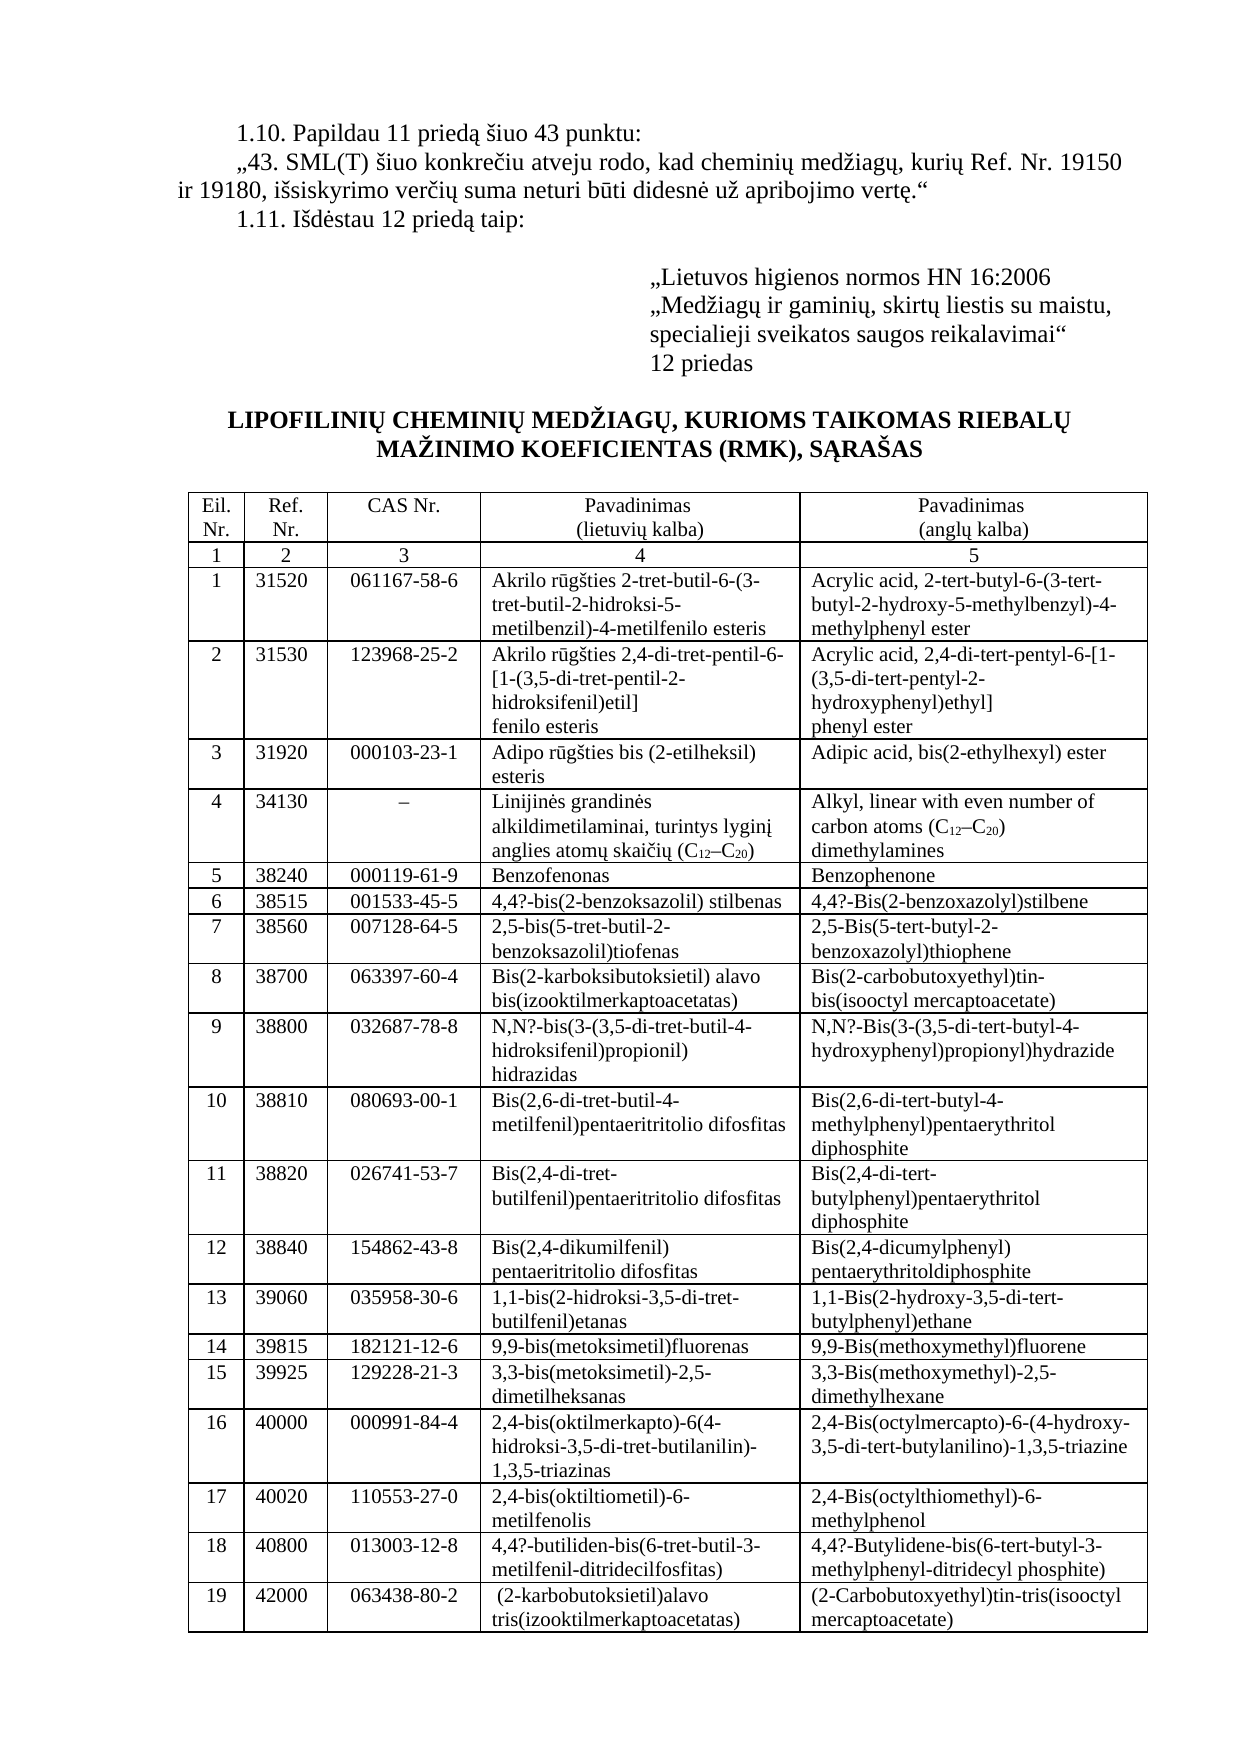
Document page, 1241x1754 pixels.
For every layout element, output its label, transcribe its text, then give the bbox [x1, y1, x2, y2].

table_cell N,N?-Bis(3-(3,5-di-tert-butyl-4-hydroxyphenyl)propionyl)hydrazide [801, 1014, 1147, 1086]
table_cell 38820 [245, 1161, 327, 1233]
table_cell 14 [189, 1335, 243, 1358]
table_cell 19 [189, 1583, 243, 1631]
table_cell 13 [189, 1285, 243, 1333]
table_cell 5 [189, 863, 243, 887]
table_cell 4 [189, 790, 243, 862]
table_cell 129228-21-3 [328, 1360, 480, 1408]
table_cell Acrylic acid, 2,4-di-tert-pentyl-6-[1-(3,5-di-tert-pentyl-2-hydroxyphenyl)ethyl] phenyl ester [801, 642, 1147, 738]
table_cell 4,4?-butiliden-bis(6-tret-butil-3-metilfenil-ditridecilfosfitas) [481, 1533, 799, 1581]
text LIPOFILINIŲ CHEMINIŲ MEDŽIAGŲ, KURIOMS TAIKOMAS RIEBALŲ MAŽINIMO KOEFICIENTAS (RMK), SĄRAŠAS [177, 406, 1122, 463]
table_cell Adipo rūgšties bis (2-etilheksil) esteris [481, 740, 799, 788]
table_header CAS Nr. [328, 493, 480, 541]
table_cell 110553-27-0 [328, 1484, 480, 1532]
table_cell (2-karbobutoksietil)alavo tris(izooktilmerkaptoacetatas) [481, 1583, 799, 1631]
table_cell 035958-30-6 [328, 1285, 480, 1333]
table_cell 38810 [245, 1088, 327, 1160]
table_cell 026741-53-7 [328, 1161, 480, 1233]
table_cell 154862-43-8 [328, 1235, 480, 1283]
table_cell 3 [189, 740, 243, 788]
table_cell 9,9-Bis(methoxymethyl)fluorene [801, 1335, 1147, 1358]
table_cell 12 [189, 1235, 243, 1283]
table_cell 38560 [245, 915, 327, 963]
table_cell 38800 [245, 1014, 327, 1086]
table_cell 1,1-bis(2-hidroksi-3,5-di-tret-butilfenil)etanas [481, 1285, 799, 1333]
table_cell 6 [189, 889, 243, 913]
text 12 priedas [649, 348, 1122, 377]
table_cell 4 [481, 543, 799, 567]
table_cell 2,4-bis(oktilmerkapto)-6(4-hidroksi-3,5-di-tret-butilanilin)-1,3,5-triazinas [481, 1410, 799, 1482]
table_cell 31530 [245, 642, 327, 738]
table_cell 000991-84-4 [328, 1410, 480, 1482]
table_cell 8 [189, 964, 243, 1012]
table_cell Akrilo rūgšties 2,4-di-tret-pentil-6-[1-(3,5-di-tret-pentil-2-hidroksifenil)etil] fenilo esteris [481, 642, 799, 738]
table_cell Bis(2-karboksibutoksietil) alavo bis(izooktilmerkaptoacetatas) [481, 964, 799, 1012]
table_cell Bis(2,6-di-tret-butil-4-metilfenil)pentaeritritolio difosfitas [481, 1088, 799, 1160]
text 1.11. Išdėstau 12 priedą taip: [177, 204, 1122, 233]
table_cell 2 [245, 543, 327, 567]
table_cell 9,9-bis(metoksimetil)fluorenas [481, 1335, 799, 1358]
table_cell 15 [189, 1360, 243, 1408]
table_cell Benzophenone [801, 863, 1147, 887]
table_cell 42000 [245, 1583, 327, 1631]
table_cell 31520 [245, 568, 327, 640]
table_cell 1 [189, 543, 243, 567]
text „Lietuvos higienos normos HN 16:2006 „Medžiagų ir gaminių, skirtų liestis su maistu, specialieji sveikatos saugos reikalavimai“ [649, 262, 1122, 348]
table_cell 032687-78-8 [328, 1014, 480, 1086]
table_cell – [328, 790, 480, 862]
table_cell 17 [189, 1484, 243, 1532]
table_cell 39060 [245, 1285, 327, 1333]
text 1.10. Papildau 11 priedą šiuo 43 punktu: [177, 118, 1122, 147]
table_cell 2,4-Bis(octylmercapto)-6-(4-hydroxy-3,5-di-tert-butylanilino)-1,3,5-triazine [801, 1410, 1147, 1482]
table_cell Bis(2,4-di-tret-butilfenil)pentaeritritolio difosfitas [481, 1161, 799, 1233]
table_cell 063397-60-4 [328, 964, 480, 1012]
table_cell 1,1-Bis(2-hydroxy-3,5-di-tert-butylphenyl)ethane [801, 1285, 1147, 1333]
table_cell Adipic acid, bis(2-ethylhexyl) ester [801, 740, 1147, 788]
table_cell 182121-12-6 [328, 1335, 480, 1358]
table_cell 001533-45-5 [328, 889, 480, 913]
table_cell 2,5-Bis(5-tert-butyl-2-benzoxazolyl)thiophene [801, 915, 1147, 963]
table_cell 40020 [245, 1484, 327, 1532]
table_cell 38700 [245, 964, 327, 1012]
table_cell 123968-25-2 [328, 642, 480, 738]
table_cell 11 [189, 1161, 243, 1233]
table_cell 2,4-Bis(octylthiomethyl)-6-methylphenol [801, 1484, 1147, 1532]
table_cell 063438-80-2 [328, 1583, 480, 1631]
table_cell 080693-00-1 [328, 1088, 480, 1160]
table_cell 18 [189, 1533, 243, 1581]
table_cell 38840 [245, 1235, 327, 1283]
table_cell Bis(2-carbobutoxyethyl)tin-bis(isooctyl mercaptoacetate) [801, 964, 1147, 1012]
table_cell 10 [189, 1088, 243, 1160]
table_cell 9 [189, 1014, 243, 1086]
table_cell Bis(2,6-di-tert-butyl-4-methylphenyl)pentaerythritol diphosphite [801, 1088, 1147, 1160]
table_cell 1 [189, 568, 243, 640]
table_cell 3,3-Bis(methoxymethyl)-2,5-dimethylhexane [801, 1360, 1147, 1408]
table_cell 38515 [245, 889, 327, 913]
table_header Ref. Nr. [245, 493, 327, 541]
text „43. SML(T) šiuo konkrečiu atveju rodo, kad cheminių medžiagų, kurių Ref. Nr. 19150 ir 19180, išsiskyrimo verčių suma neturi būti didesnė už apribojimo vertę.“ [177, 147, 1122, 204]
table_cell 39925 [245, 1360, 327, 1408]
table_cell 2 [189, 642, 243, 738]
table_cell 013003-12-8 [328, 1533, 480, 1581]
table_cell 7 [189, 915, 243, 963]
table_cell 061167-58-6 [328, 568, 480, 640]
table_cell 16 [189, 1410, 243, 1482]
table_cell 40800 [245, 1533, 327, 1581]
table_cell 4,4?-Bis(2-benzoxazolyl)stilbene [801, 889, 1147, 913]
table_cell 2,4-bis(oktiltiometil)-6-metilfenolis [481, 1484, 799, 1532]
table_cell 4,4?-Butylidene-bis(6-tert-butyl-3-methylphenyl-ditridecyl phosphite) [801, 1533, 1147, 1581]
table_cell Bis(2,4-dikumilfenil) pentaeritritolio difosfitas [481, 1235, 799, 1283]
table_cell 5 [801, 543, 1147, 567]
table_cell 40000 [245, 1410, 327, 1482]
table_cell N,N?-bis(3-(3,5-di-tret-butil-4-hidroksifenil)propionil) hidrazidas [481, 1014, 799, 1086]
table_cell 2,5-bis(5-tret-butil-2-benzoksazolil)tiofenas [481, 915, 799, 963]
table_header Pavadinimas (anglų kalba) [801, 493, 1147, 541]
table_cell Akrilo rūgšties 2-tret-butil-6-(3-tret-butil-2-hidroksi-5-metilbenzil)-4-metilfenilo esteris [481, 568, 799, 640]
table_cell (2-Carbobutoxyethyl)tin-tris(isooctyl mercaptoacetate) [801, 1583, 1147, 1631]
table_cell 000119-61-9 [328, 863, 480, 887]
table_cell Acrylic acid, 2-tert-butyl-6-(3-tert-butyl-2-hydroxy-5-methylbenzyl)-4- methylphenyl ester [801, 568, 1147, 640]
table_cell Bis(2,4-dicumylphenyl) pentaerythritoldiphosphite [801, 1235, 1147, 1283]
table_cell Linijinės grandinės alkildimetilaminai, turintys lyginį anglies atomų skaičių (C12–C20) [481, 790, 799, 862]
table_header Pavadinimas (lietuvių kalba) [481, 493, 799, 541]
table_cell Bis(2,4-di-tert-butylphenyl)pentaerythritol diphosphite [801, 1161, 1147, 1233]
table_cell 3 [328, 543, 480, 567]
table_cell 38240 [245, 863, 327, 887]
table_cell Benzofenonas [481, 863, 799, 887]
table_cell 31920 [245, 740, 327, 788]
table_cell Alkyl, linear with even number of carbon atoms (C12–C20) dimethylamines [801, 790, 1147, 862]
table_header Eil. Nr. [189, 493, 244, 541]
table_cell 39815 [245, 1335, 327, 1358]
table_cell 000103-23-1 [328, 740, 480, 788]
table_cell 34130 [245, 790, 327, 862]
table_cell 007128-64-5 [328, 915, 480, 963]
table_cell 3,3-bis(metoksimetil)-2,5-dimetilheksanas [481, 1360, 799, 1408]
table_cell 4,4?-bis(2-benzoksazolil) stilbenas [481, 889, 799, 913]
